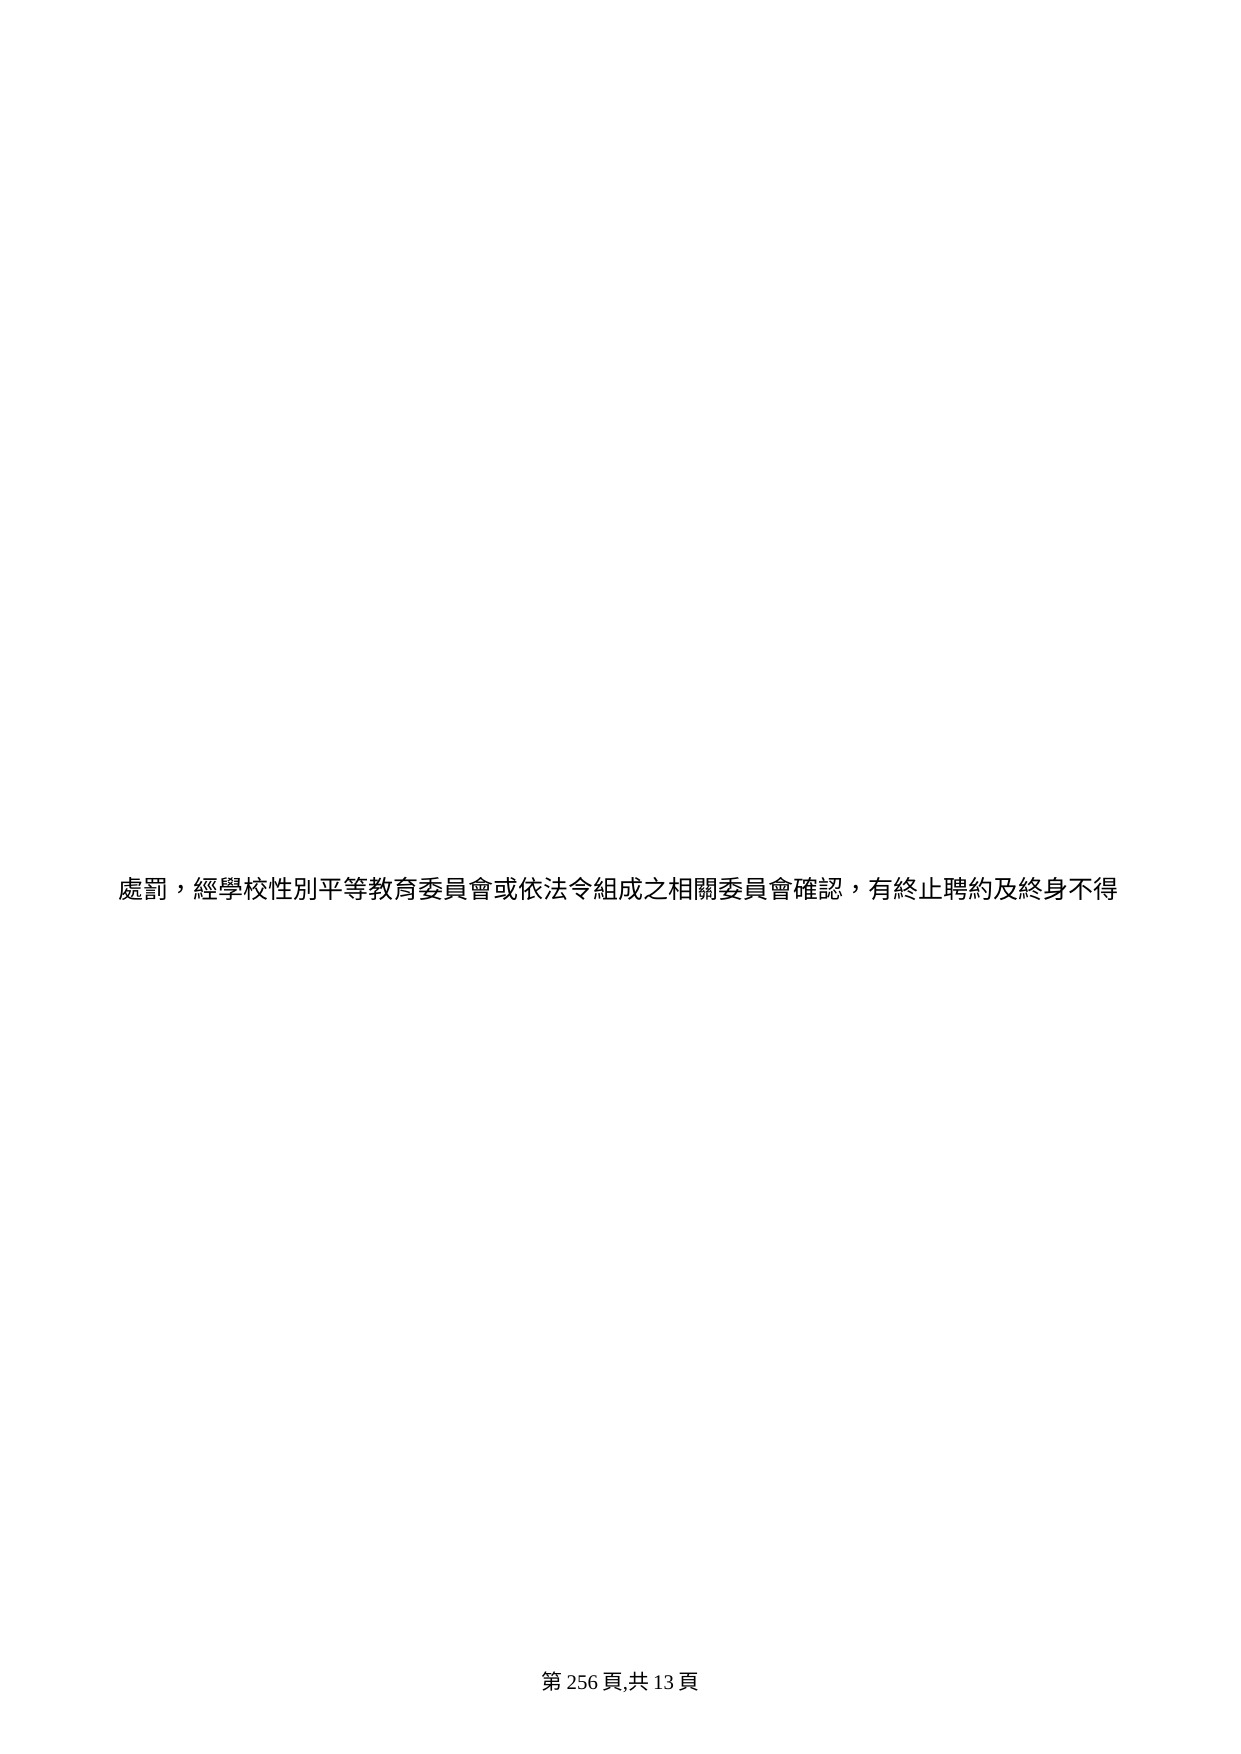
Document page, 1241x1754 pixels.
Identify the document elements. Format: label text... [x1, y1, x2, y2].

text 處罰，經學校性別平等教育委員會或依法令組成之相關委員會確認，有終止聘約及終身不得 [118, 846, 1122, 908]
